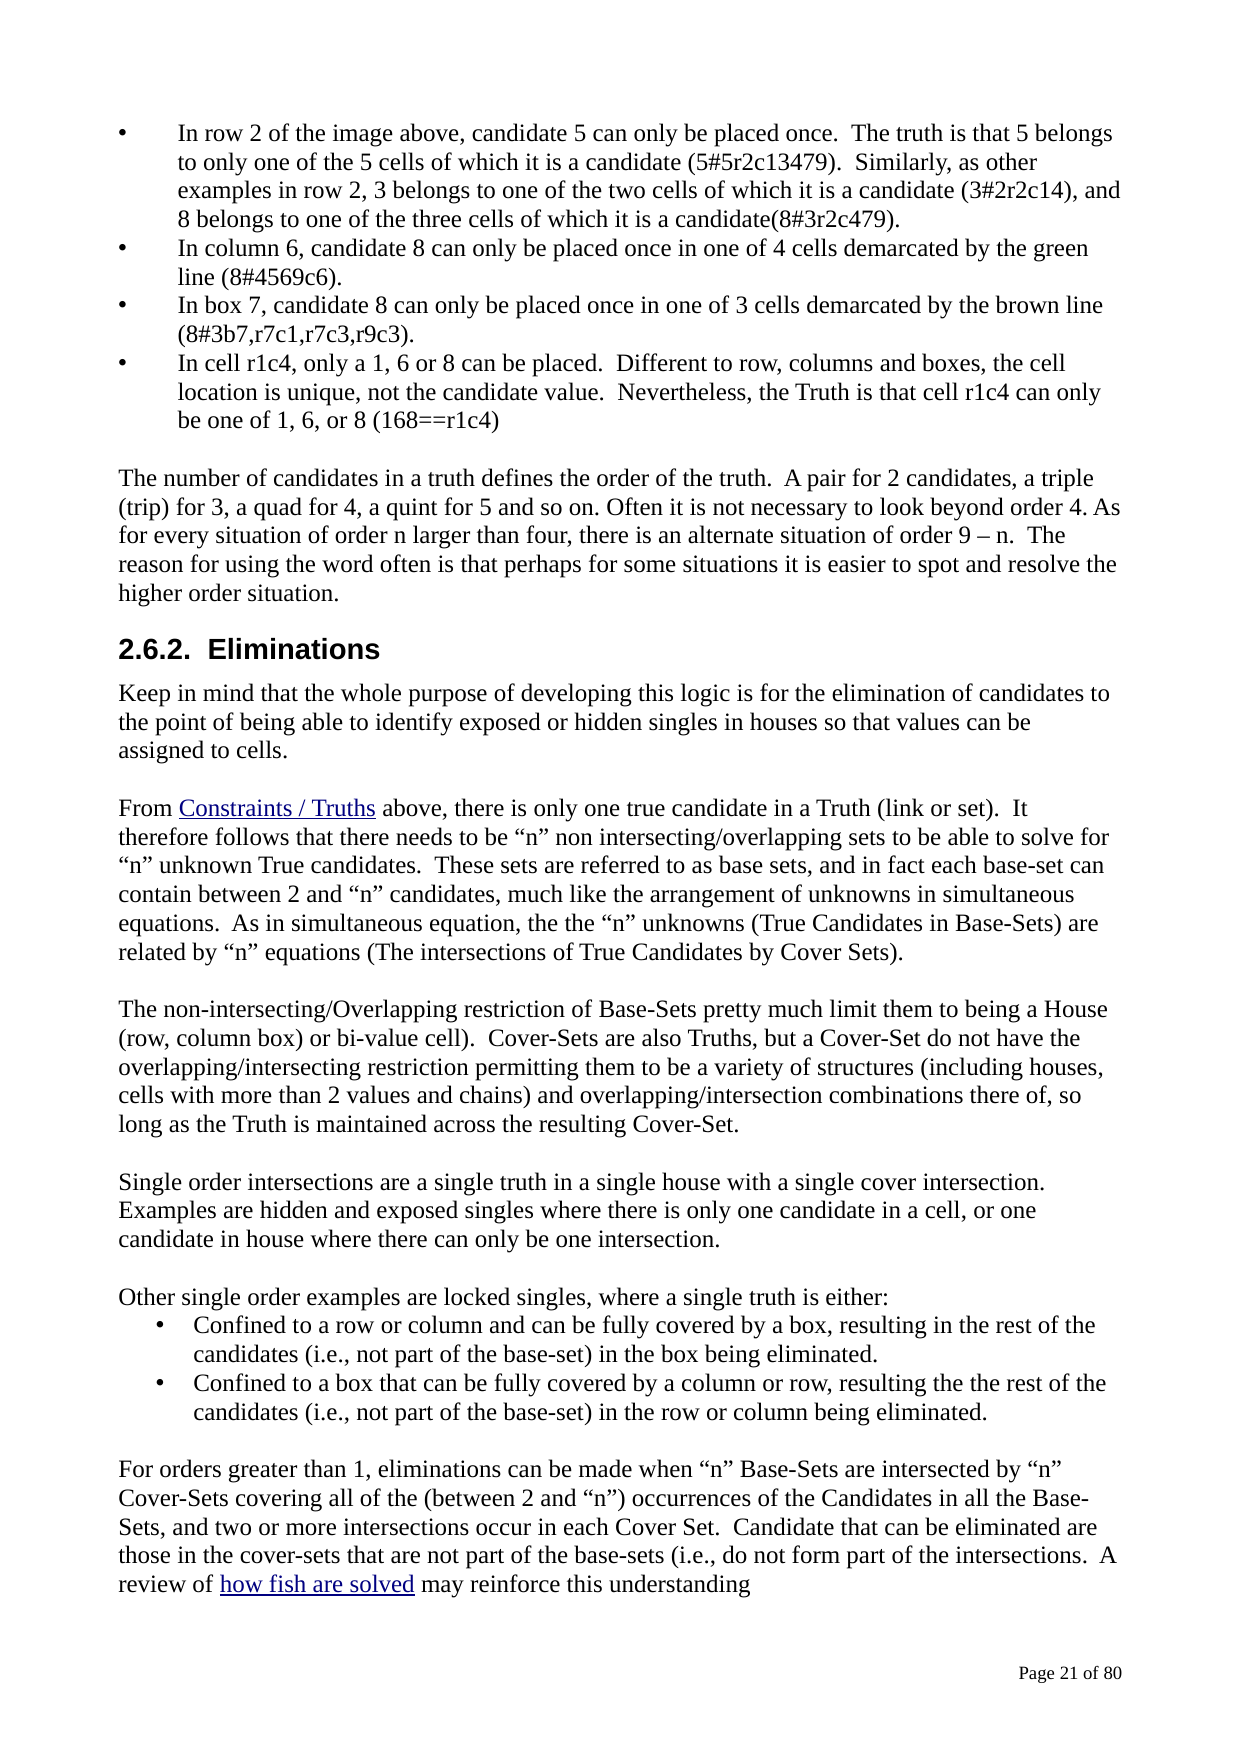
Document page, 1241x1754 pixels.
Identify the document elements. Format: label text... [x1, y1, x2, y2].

list Confined to a row or column and can be fully covered by a box, resulting in the rest of the candidates (i.e., not part of the base-set) in the box being eliminated. [156, 1310, 1122, 1368]
list In row 2 of the image above, candidate 5 can only be placed once. The truth is that 5 belongs to only one of the 5 cells of which it is a candidate (5#5r2c13479). Similarly, as other examples in row 2, 3 belongs to one of the two cells of which it is a candidate (3#2r2c14), and 8 belongs to one of the three cells of which it is a candidate(8#3r2c479). [118, 118, 1122, 233]
text For orders greater than 1, eliminations can be made when “n” Base-Sets are intersected by “n” Cover-Sets covering all of the (between 2 and “n”) occurrences of the Candidates in all the Base-Sets, and two or more intersections occur in each Cover Set. Candidate that can be eliminated are those in the cover-sets that are not part of the base-sets (i.e., do not form part of the intersections. A review of how fish are solved may reinforce this understanding [118, 1454, 1122, 1598]
text Other single order examples are locked singles, where a single truth is either: [118, 1282, 1122, 1310]
list Confined to a box that can be fully covered by a column or row, resulting the the rest of the candidates (i.e., not part of the base-set) in the row or column being eliminated. [156, 1368, 1122, 1425]
text Keep in mind that the whole purpose of developing this logic is for the elimination of candidates to the point of being able to identify exposed or hidden singles in houses so that values can be assigned to cells. [118, 678, 1122, 764]
list In cell r1c4, only a 1, 6 or 8 can be placed. Different to row, columns and boxes, the cell location is unique, not the candidate value. Nevertheless, the Truth is that cell r1c4 can only be one of 1, 6, or 8 (168==r1c4) [118, 348, 1122, 434]
text The non-intersecting/Overlapping restriction of Base-Sets pretty much limit them to being a House (row, column box) or bi-value cell). Cover-Sets are also Truths, but a Cover-Set do not have the overlapping/intersecting restriction permitting them to be a variety of structures (including houses, cells with more than 2 values and chains) and overlapping/intersection combinations there of, so long as the Truth is maintained across the resulting Cover-Set. [118, 994, 1122, 1138]
text Single order intersections are a single truth in a single house with a single cover intersection. Examples are hidden and exposed singles where there is only one candidate in a cell, or one candidate in house where there can only be one intersection. [118, 1167, 1122, 1253]
text From Constraints / Truths above, there is only one true candidate in a Truth (link or set). It therefore follows that there needs to be “n” non intersecting/overlapping sets to be able to solve for “n” unknown True candidates. These sets are referred to as base sets, and in fact each base-set can contain between 2 and “n” candidates, much like the arrangement of unknowns in simultaneous equations. As in simultaneous equation, the the “n” unknowns (True Candidates in Base-Sets) are related by “n” equations (The intersections of True Candidates by Cover Sets). [118, 793, 1122, 965]
list In box 7, candidate 8 can only be placed once in one of 3 cells demarcated by the brown line (8#3b7,r7c1,r7c3,r9c3). [118, 291, 1122, 348]
list The number of candidates in a truth defines the order of the truth. A pair for 2 candidates, a triple (trip) for 3, a quad for 4, a quint for 5 and so on. Often it is not necessary to look beyond order 4. As for every situation of order n larger than four, there is an alternate situation of order 9 – n. The reason for using the word often is that perhaps for some situations it is easier to spot and resolve the higher order situation. [118, 463, 1122, 607]
list In column 6, candidate 8 can only be placed once in one of 4 cells demarcated by the green line (8#4569c6). [118, 233, 1122, 291]
subtitle Eliminations [118, 632, 1122, 665]
